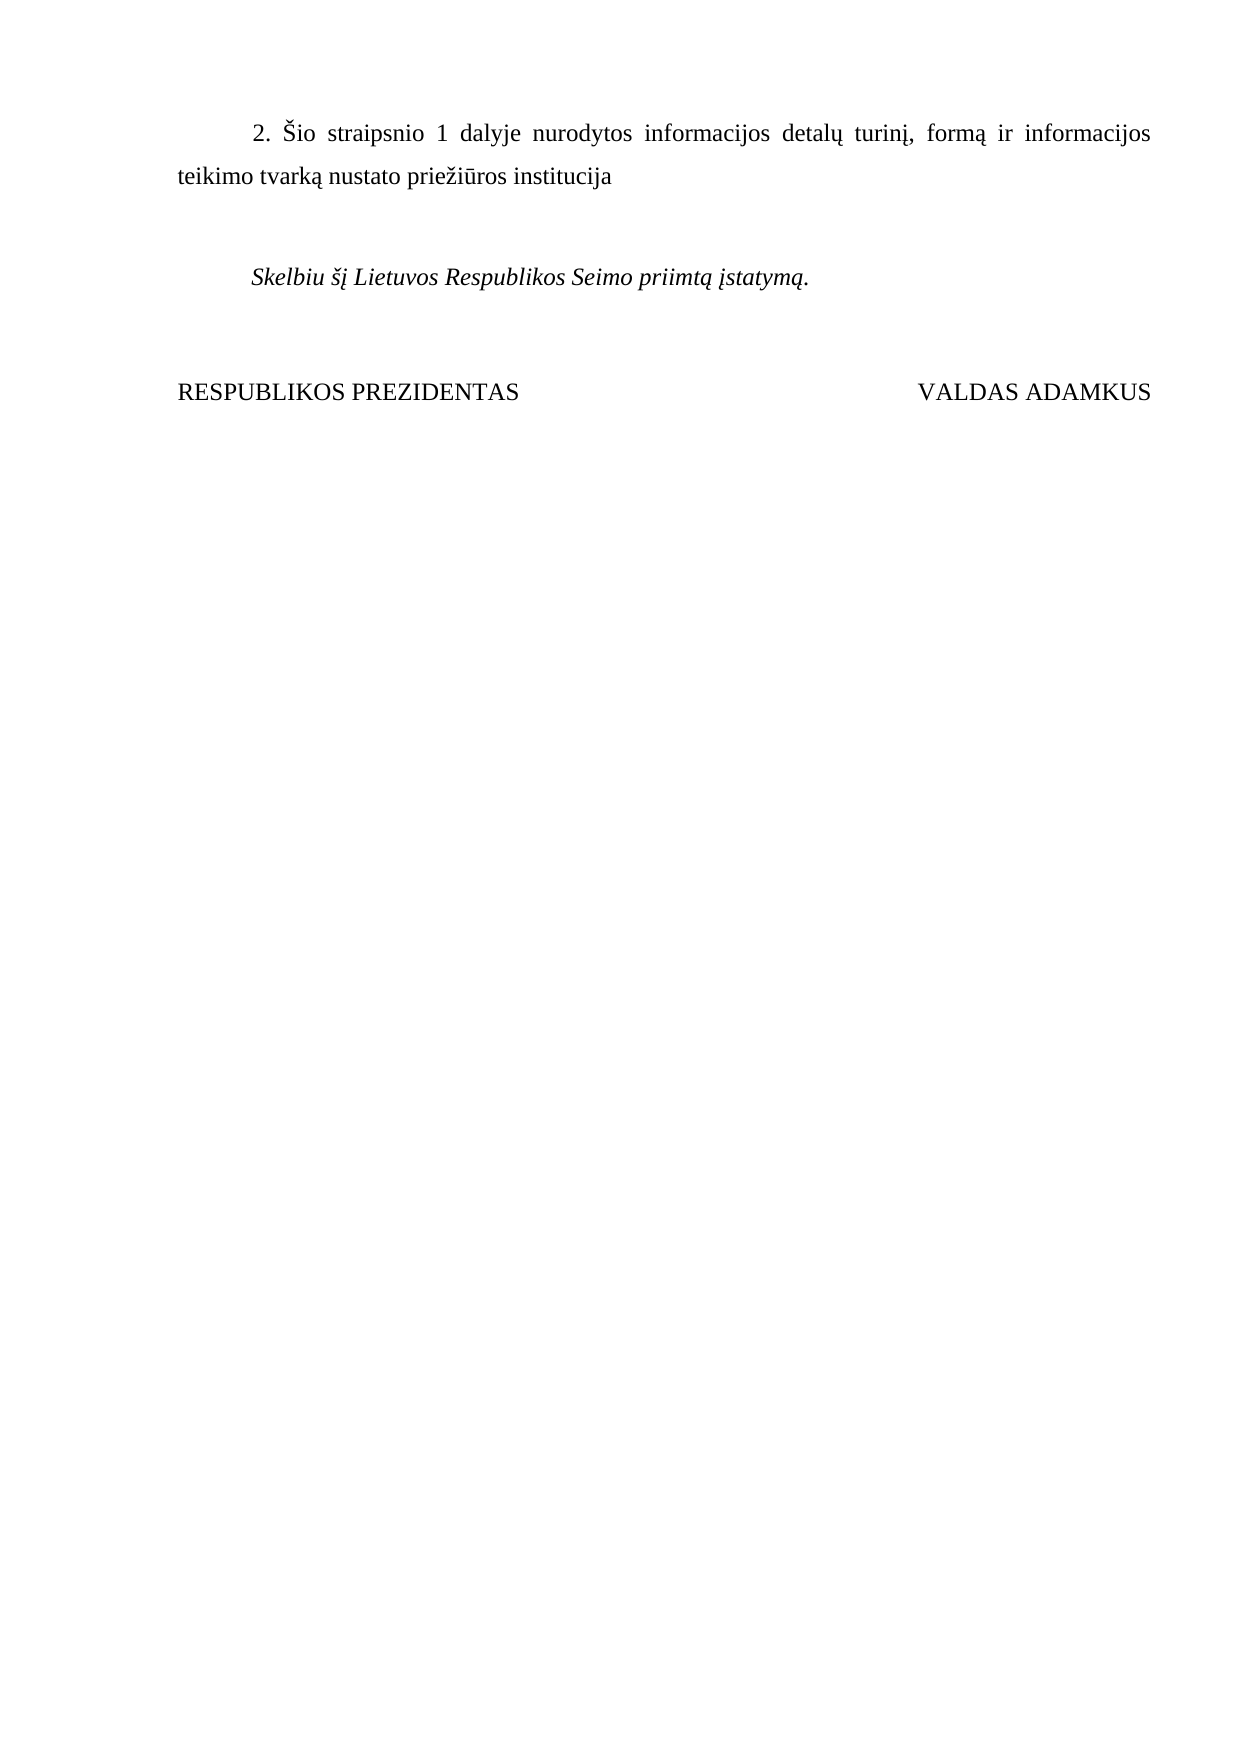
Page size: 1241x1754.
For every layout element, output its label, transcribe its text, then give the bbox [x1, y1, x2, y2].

text Skelbiu šį Lietuvos Respublikos Seimo priimtą įstatymą. [177, 262, 1152, 291]
text RESPUBLIKOS PREZIDENTAS VALDAS ADAMKUS [177, 377, 1152, 406]
text 2. Šio straipsnio 1 dalyje nurodytos informacijos detalų turinį, formą ir informacijos teikimo tvarką nustato priežiūros institucija [177, 118, 1152, 190]
